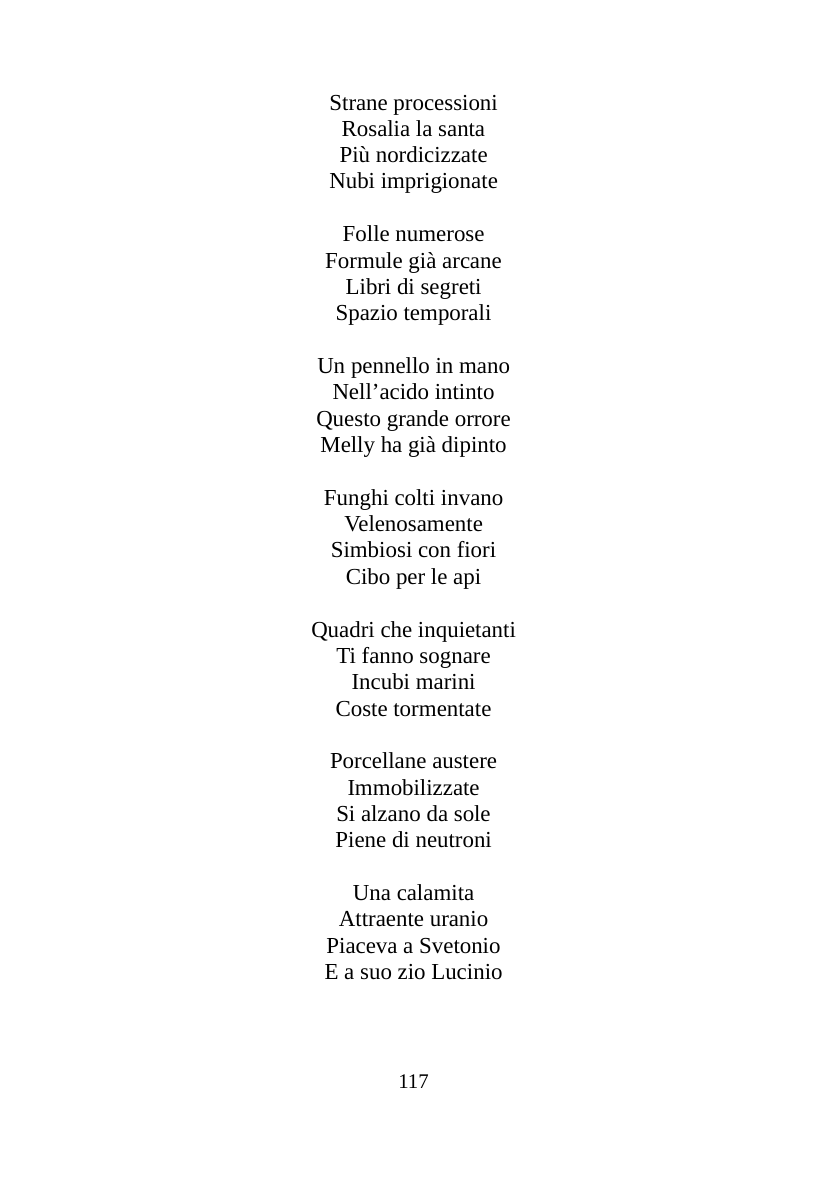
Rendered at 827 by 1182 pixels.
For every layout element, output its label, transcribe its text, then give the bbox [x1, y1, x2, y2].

text Rosalia la santa [88, 115, 738, 141]
text Funghi colti invano [88, 484, 738, 510]
text Strane processioni [88, 88, 738, 115]
text Un pennello in mano [88, 352, 738, 378]
text Cibo per le api [88, 563, 738, 589]
text Quadri che inquietanti [88, 616, 738, 642]
text Nubi imprigionate [88, 168, 738, 194]
text Porcellane austere [88, 747, 738, 774]
text Più nordicizzate [88, 141, 738, 168]
text Immobilizzate [88, 774, 738, 800]
text Coste tormentate [88, 695, 738, 721]
text Nell’acido intinto [88, 378, 738, 405]
text E a suo zio Lucinio [88, 958, 738, 984]
text Si alzano da sole [88, 800, 738, 826]
text Una calamita [88, 879, 738, 906]
text Incubi marini [88, 668, 738, 695]
text Simbiosi con fiori [88, 537, 738, 563]
text Attraente uranio [88, 906, 738, 932]
text Ti fanno sognare [88, 642, 738, 668]
text Piene di neutroni [88, 826, 738, 853]
text Piaceva a Svetonio [88, 932, 738, 958]
text Spazio temporali [88, 299, 738, 326]
text Questo grande orrore [88, 405, 738, 431]
text Melly ha già dipinto [88, 431, 738, 457]
text Folle numerose [88, 220, 738, 247]
text Formule già arcane [88, 247, 738, 273]
text Libri di segreti [88, 273, 738, 299]
text Velenosamente [88, 510, 738, 537]
